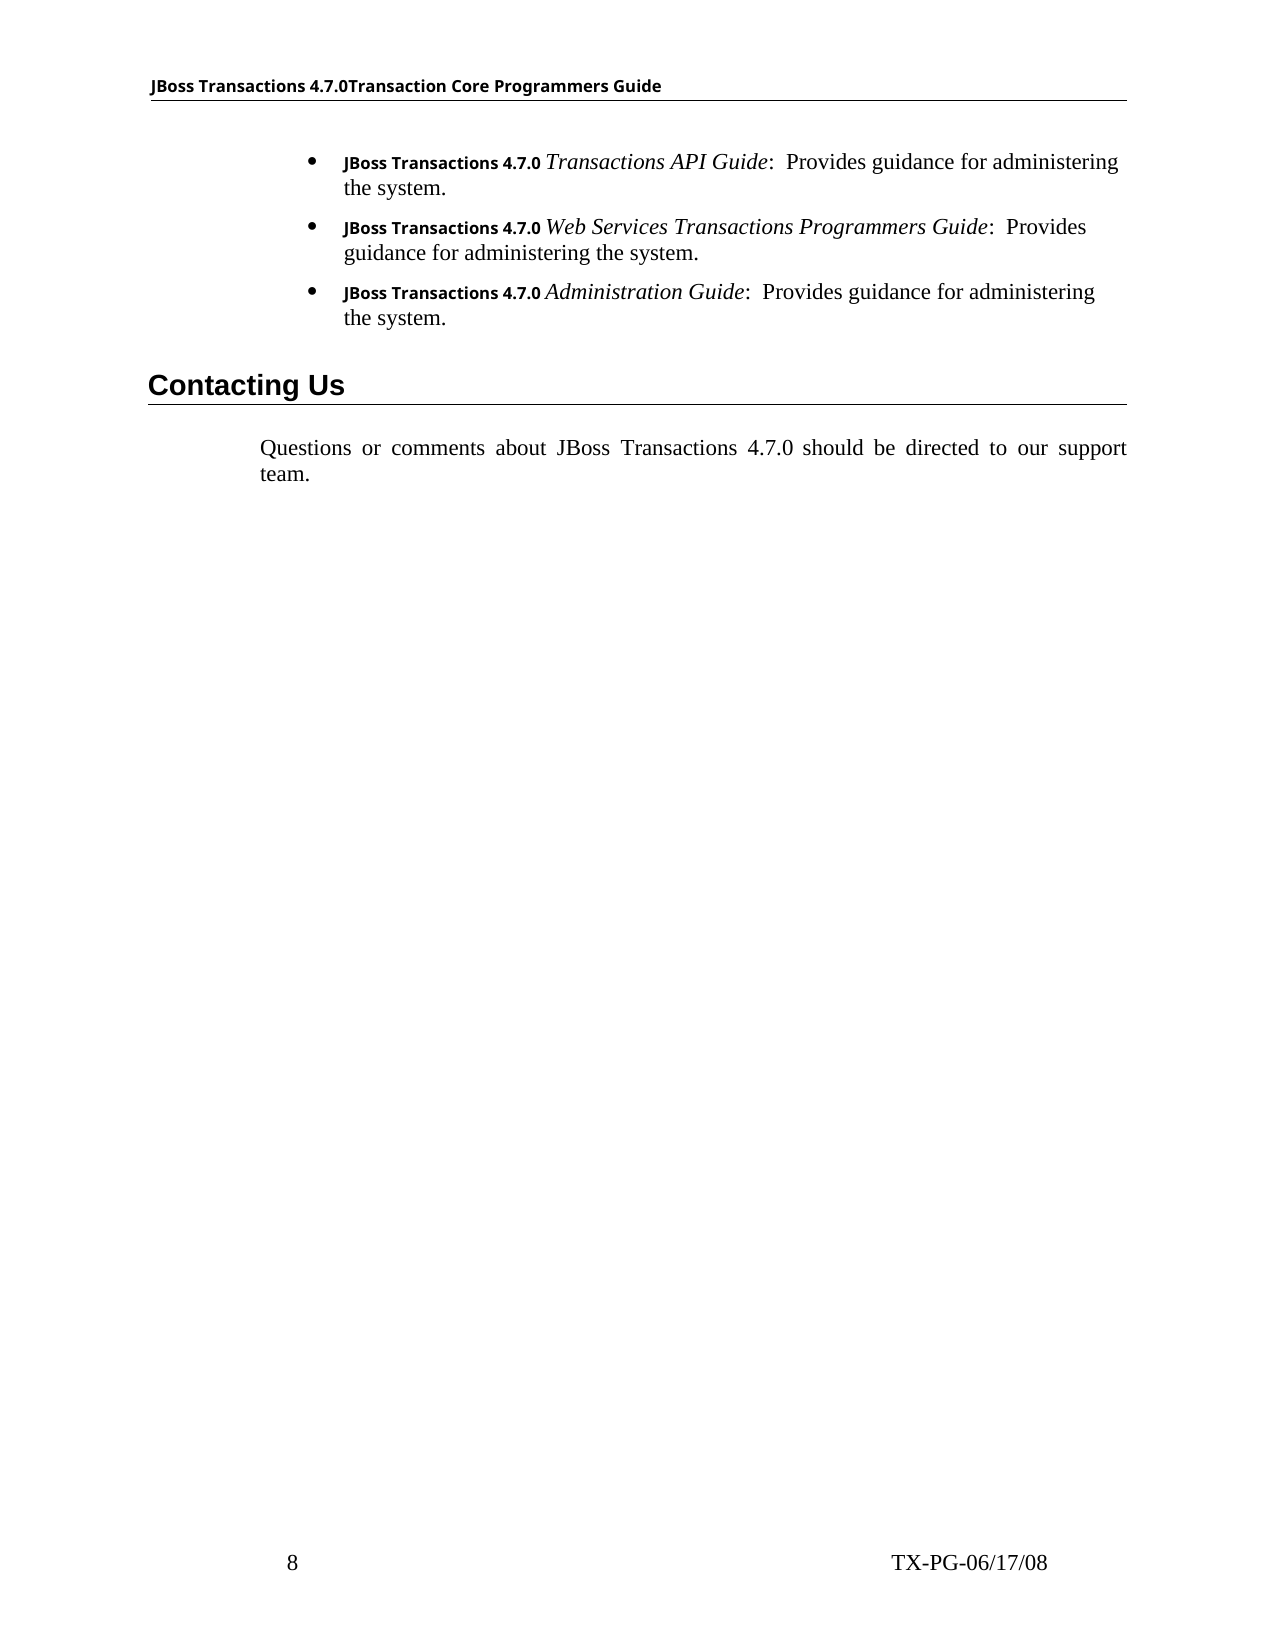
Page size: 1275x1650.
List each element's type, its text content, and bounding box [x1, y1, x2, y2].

list JBoss Transactions 4.7.0 Web Services Transactions Programmers Guide: Provides guidance for administering the system. [308, 213, 1127, 266]
list JBoss Transactions 4.7.0 Administration Guide: Provides guidance for administering the system. [308, 278, 1127, 331]
subtitle Contacting Us [148, 368, 1127, 404]
text Questions or comments about JBoss Transactions 4.7.0 should be directed to our support team. [260, 434, 1127, 487]
list JBoss Transactions 4.7.0 Transactions API Guide: Provides guidance for administering the system. [308, 148, 1127, 200]
